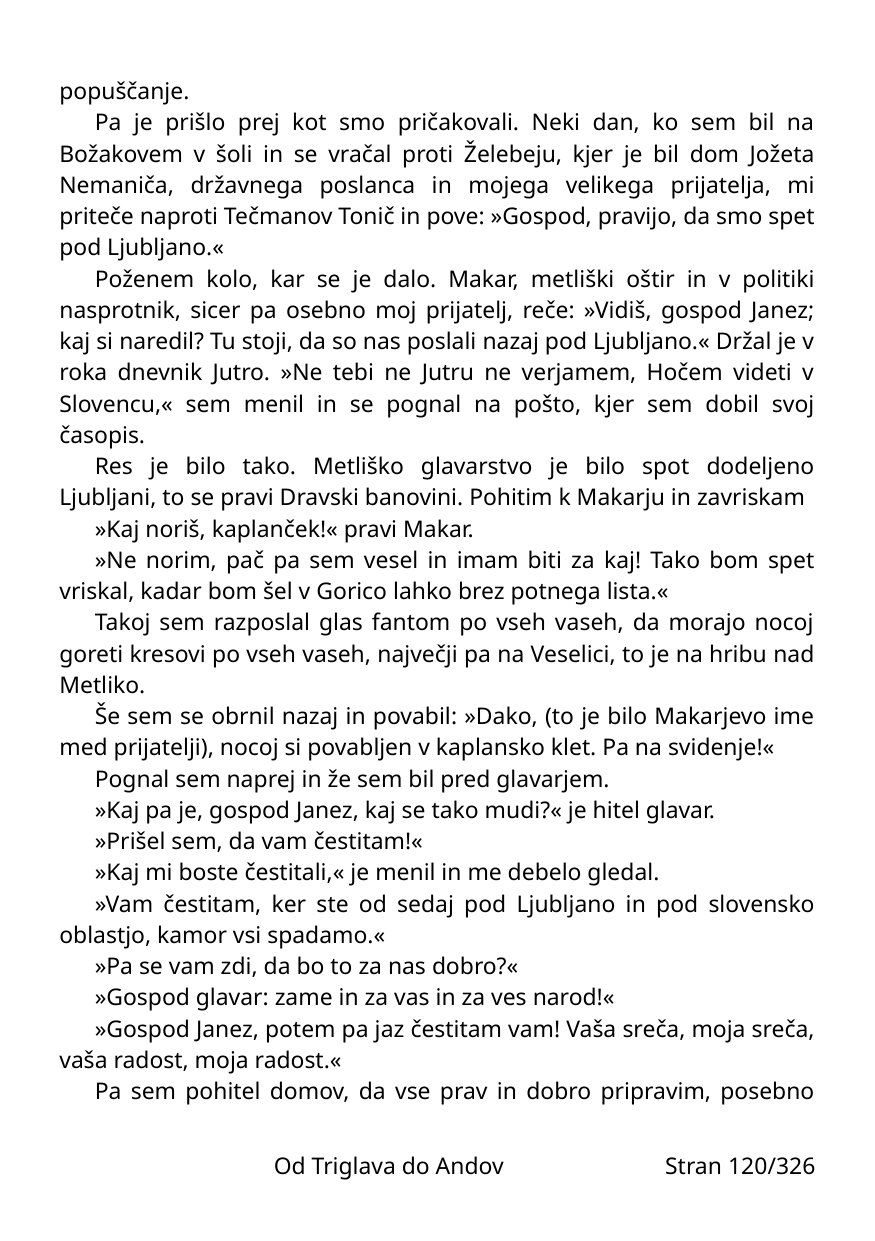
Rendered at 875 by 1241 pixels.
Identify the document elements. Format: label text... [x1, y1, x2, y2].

text Res je bilo tako. Metliško glavarstvo je bilo spot dodeljeno Ljubljani, to se pravi Dravski banovini. Pohitim k Makarju in zavriskam [59, 450, 815, 512]
text »Kaj noriš, kaplanček!« pravi Makar. [59, 512, 815, 544]
text »Kaj pa je, gospod Janez, kaj se tako mudi?« je hitel glavar. [59, 794, 815, 825]
text Takoj sem razposlal glas fantom po vseh vaseh, da morajo nocoj goreti kresovi po vseh vaseh, največji pa na Veselici, to je na hribu nad Metliko. [59, 606, 815, 700]
text Pognal sem naprej in že sem bil pred glavarjem. [59, 762, 815, 794]
text »Vam čestitam, ker ste od sedaj pod Ljubljano in pod slovensko oblastjo, kamor vsi spadamo.« [59, 887, 815, 950]
text »Gospod glavar: zame in za vas in za ves narod!« [59, 981, 815, 1012]
text Pa je prišlo prej kot smo pričakovali. Neki dan, ko sem bil na Božakovem v šoli in se vračal proti Želebeju, kjer je bil dom Jožeta Nemaniča, državnega poslanca in mojega velikega prijatelja, mi priteče naproti Tečmanov Tonič in pove: »Gospod, pravijo, da smo spet pod Ljubljano.« [59, 106, 815, 262]
text Pa sem pohitel domov, da vse prav in dobro pripravim, posebno [59, 1075, 815, 1106]
text »Pa se vam zdi, da bo to za nas dobro?« [59, 950, 815, 981]
text »Ne norim, pač pa sem vesel in imam biti za kaj! Tako bom spet vriskal, kadar bom šel v Gorico lahko brez potnega lista.« [59, 544, 815, 606]
text Poženem kolo, kar se je dalo. Makar, metliški oštir in v politiki nasprotnik, sicer pa osebno moj prijatelj, reče: »Vidiš, gospod Janez; kaj si naredil? Tu stoji, da so nas poslali nazaj pod Ljubljano.« Držal je v roka dnevnik Jutro. »Ne tebi ne Jutru ne verjamem, Hočem videti v Slovencu,« sem menil in se pognal na pošto, kjer sem dobil svoj časopis. [59, 262, 815, 450]
text »Prišel sem, da vam čestitam!« [59, 825, 815, 856]
text »Kaj mi boste čestitali,« je menil in me debelo gledal. [59, 856, 815, 887]
text popuščanje. [59, 75, 815, 106]
text Še sem se obrnil nazaj in povabil: »Dako, (to je bilo Makarjevo ime med prijatelji), nocoj si povabljen v kaplansko klet. Pa na svidenje!« [59, 700, 815, 762]
text »Gospod Janez, potem pa jaz čestitam vam! Vaša sreča, moja sreča, vaša radost, moja radost.« [59, 1012, 815, 1075]
